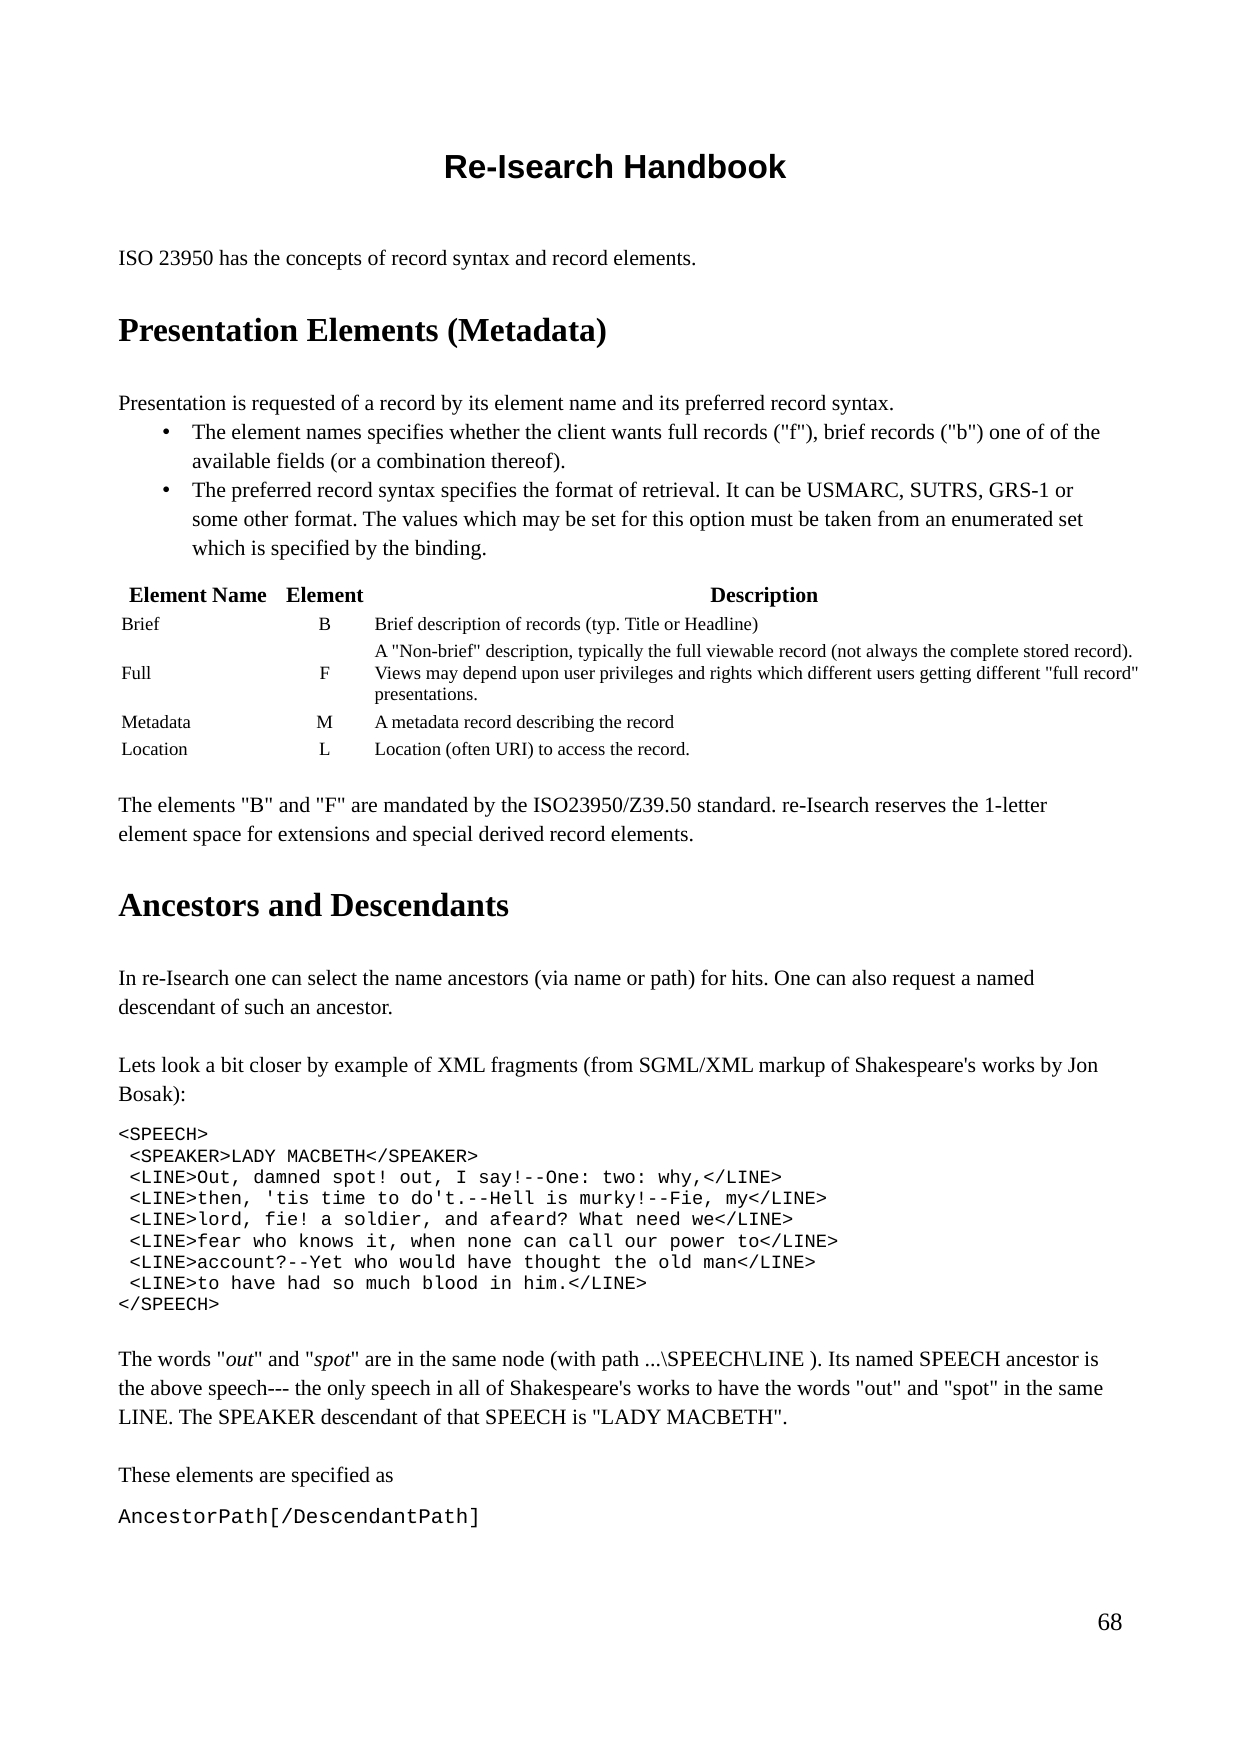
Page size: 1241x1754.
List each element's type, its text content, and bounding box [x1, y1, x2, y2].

list The preferred record syntax specifies the format of retrieval. It can be USMARC, SUTRS, GRS-1 or some other format. The values which may be set for this option must be taken from an enumerated set which is specified by the binding. [162, 477, 1122, 560]
table_cell Location [118, 735, 278, 763]
text <LINE>Out, damned spot! out, I say!--One: two: why,</LINE> [118, 1168, 1122, 1189]
text <SPEAKER>LADY MACBETH</SPEAKER> [118, 1146, 1122, 1168]
table_cell B [278, 610, 371, 637]
table_cell A "Non-brief" description, typically the full viewable record (not always the complete stored record). Views may depend upon user privileges and rights which different users getting different "full record" presentations. [371, 637, 1157, 708]
text <LINE>account?--Yet who would have thought the old man</LINE> [118, 1253, 1122, 1274]
table_cell Brief [118, 610, 278, 637]
table_cell F [278, 637, 371, 708]
table_cell M [278, 708, 371, 735]
text Presentation is requested of a record by its element name and its preferred record syntax. [118, 361, 1122, 415]
text ISO 23950 has the concepts of record syntax and record elements. [118, 216, 1122, 270]
table_cell L [278, 735, 371, 763]
text Lets look a bit closer by example of XML fragments (from SGML/XML markup of Shakespeare's works by Jon Bosak): [118, 1023, 1122, 1106]
text <LINE>then, 'tis time to do't.--Hell is murky!--Fie, my</LINE> [118, 1189, 1122, 1210]
table_header Element [278, 579, 371, 610]
list The element names specifies whether the client wants full records ("f"), brief records ("b") one of of the available fields (or a combination thereof). [162, 419, 1122, 473]
text <LINE>fear who knows it, when none can call our power to</LINE> [118, 1231, 1122, 1253]
table_cell Location (often URI) to access the record. [371, 735, 1157, 763]
subtitle Ancestors and Descendants [118, 885, 1122, 924]
table_header Element Name [118, 579, 278, 610]
text <SPEECH> [118, 1125, 1122, 1146]
text <LINE>lord, fie! a soldier, and afeard? What need we</LINE> [118, 1210, 1122, 1231]
text In re-Isearch one can select the name ancestors (via name or path) for hits. One can also request a named descendant of such an ancestor. [118, 936, 1122, 1019]
text </SPEECH> [118, 1295, 1122, 1316]
text These elements are specified as [118, 1433, 1122, 1487]
table_header Description [371, 579, 1157, 610]
table_cell Brief description of records (typ. Title or Headline) [371, 610, 1157, 637]
text The words "out" and "spot" are in the same node (with path ...\SPEECH\LINE ). Its named SPEECH ancestor is the above speech--- the only speech in all of Shakespeare's works to have the words "out" and "spot" in the same LINE. The SPEAKER descendant of that SPEECH is "LADY MACBETH". [118, 1346, 1122, 1429]
table_cell Metadata [118, 708, 278, 735]
text AncestorPath[/DescendantPath] [118, 1506, 1122, 1529]
table_cell Full [118, 637, 278, 708]
subtitle Presentation Elements (Metadata) [118, 310, 1122, 349]
text The elements "B" and "F" are mandated by the ISO23950/Z39.50 standard. re-Isearch reserves the 1-letter element space for extensions and special derived record elements. [118, 763, 1122, 846]
text <LINE>to have had so much blood in him.</LINE> [118, 1274, 1122, 1295]
table_cell A metadata record describing the record [371, 708, 1157, 735]
